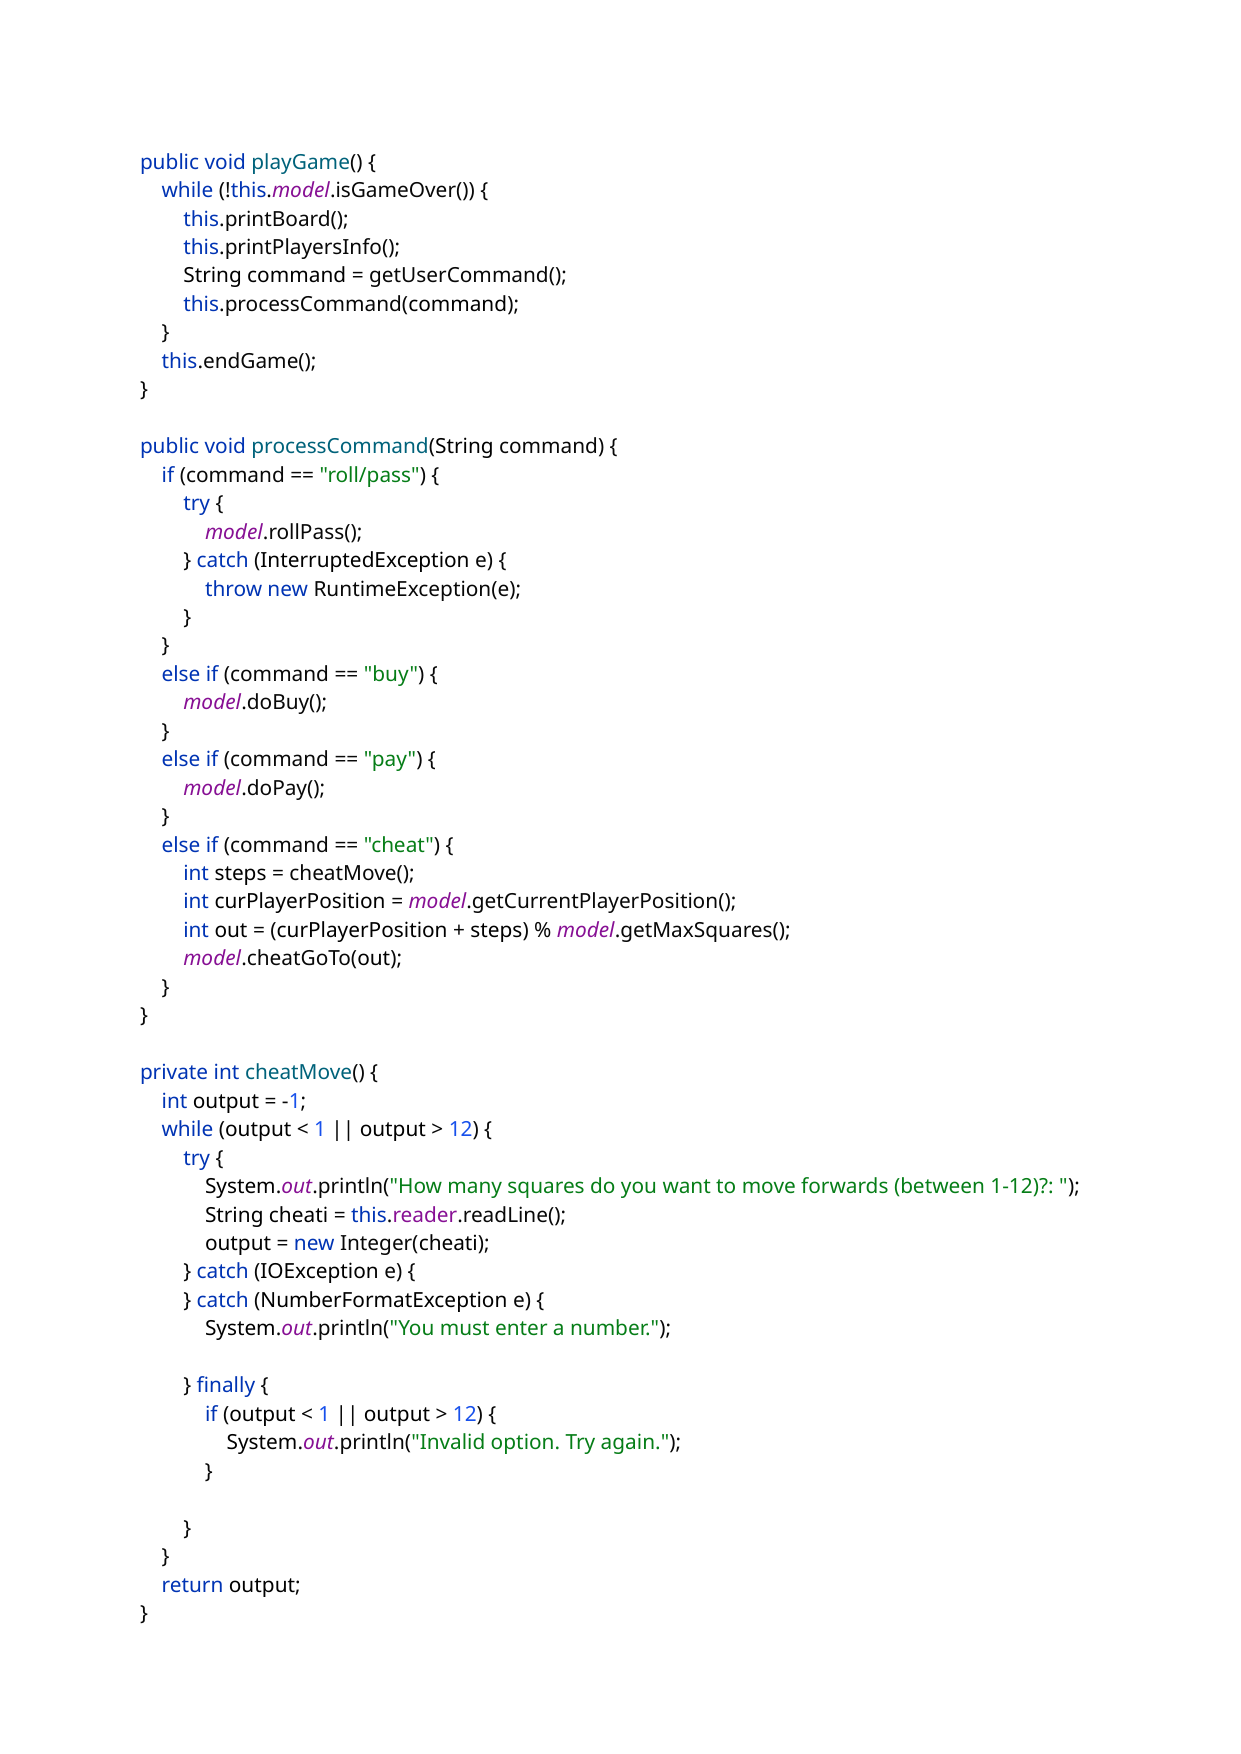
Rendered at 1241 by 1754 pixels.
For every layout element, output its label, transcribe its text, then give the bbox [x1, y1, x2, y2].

text public void playGame() { while (!this.model.isGameOver()) { this.printBoard(); this.printPlayersInfo(); String command = getUserCommand(); this.processCommand(command); } this.endGame(); } public void processCommand(String command) { if (command == "roll/pass") { try { model.rollPass(); } catch (InterruptedException e) { throw new RuntimeException(e); } } else if (command == "buy") { model.doBuy(); } else if (command == "pay") { model.doPay(); } else if (command == "cheat") { int steps = cheatMove(); int curPlayerPosition = model.getCurrentPlayerPosition(); int out = (curPlayerPosition + steps) % model.getMaxSquares(); model.cheatGoTo(out); } } private int cheatMove() { int output = -1; while (output < 1 || output > 12) { try { System.out.println("How many squares do you want to move forwards (between 1-12)?: "); String cheati = this.reader.readLine(); output = new Integer(cheati); } catch (IOException e) { } catch (NumberFormatException e) { System.out.println("You must enter a number."); } finally { if (output < 1 || output > 12) { System.out.println("Invalid option. Try again."); } } } return output; } [118, 118, 1122, 1627]
